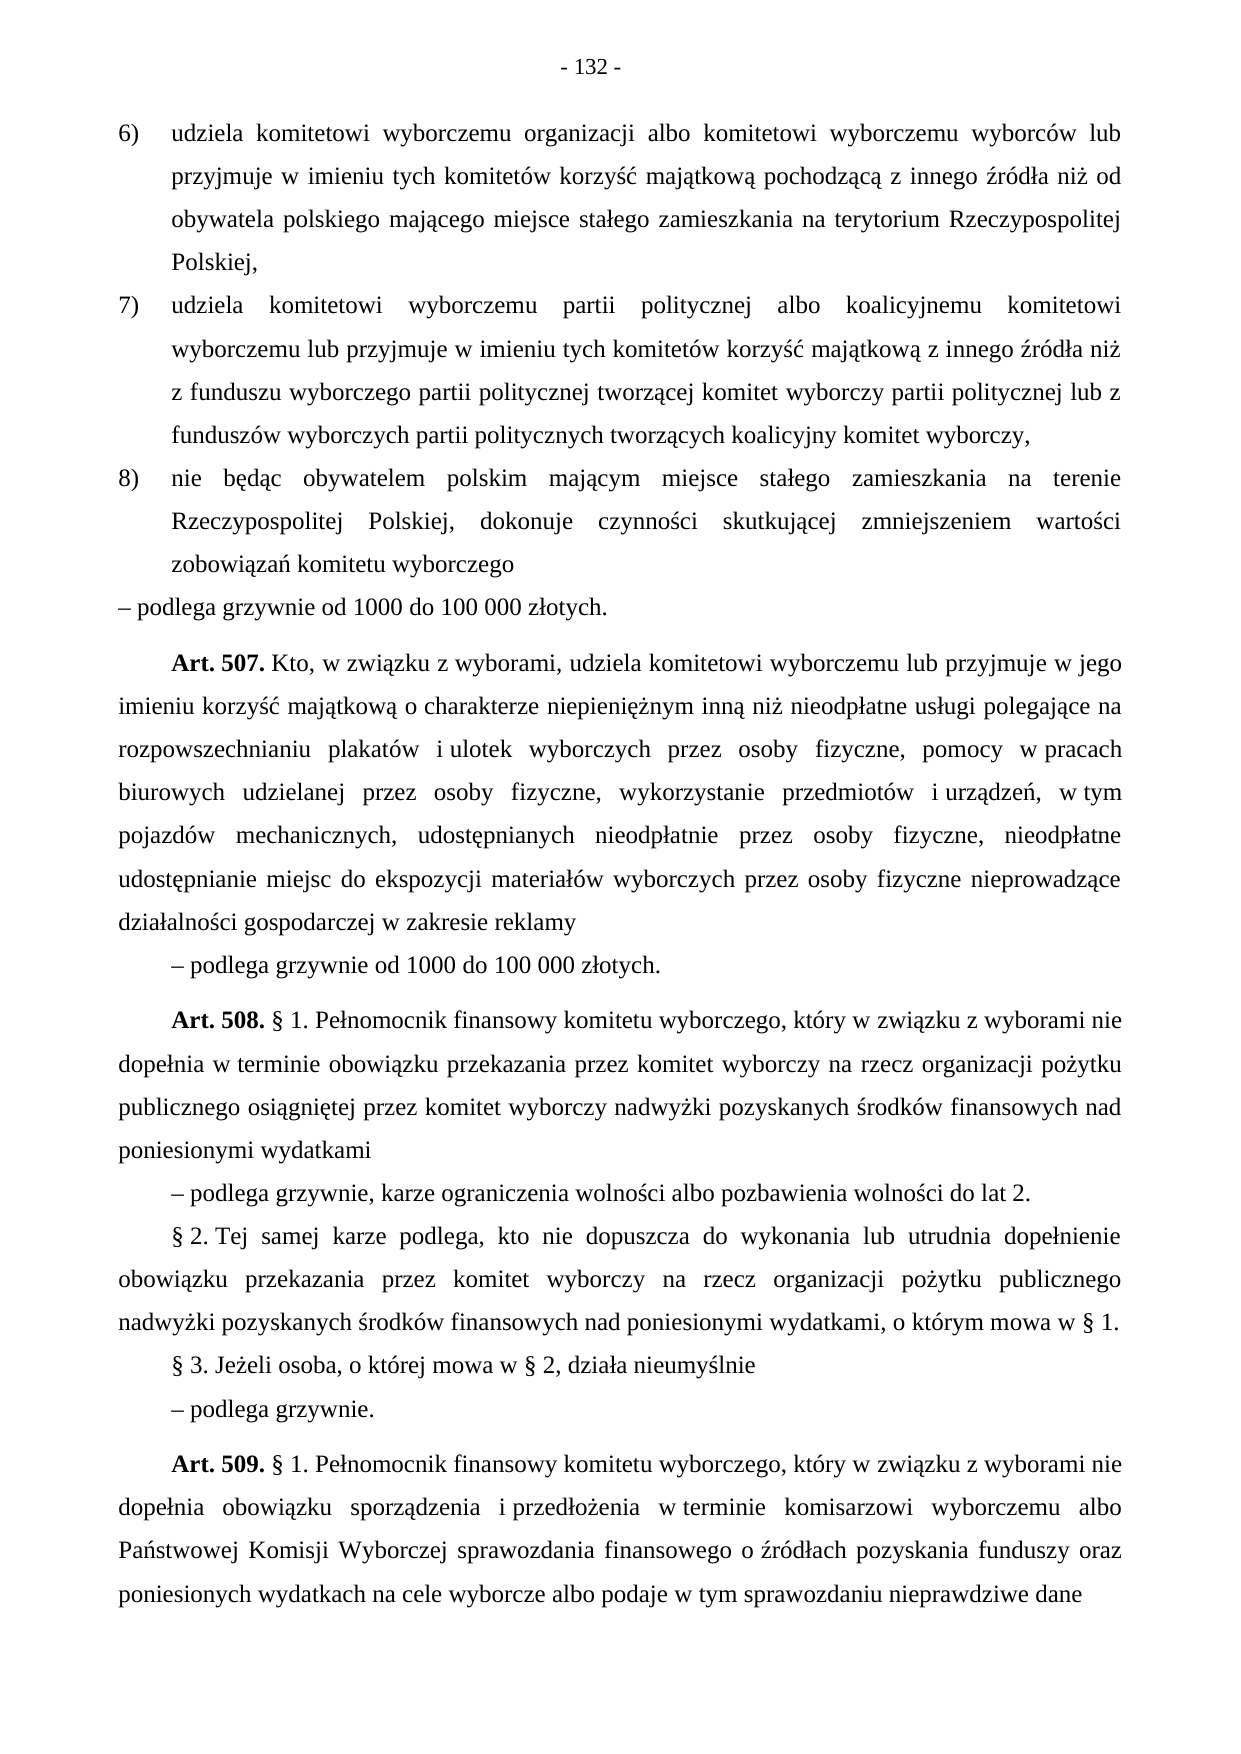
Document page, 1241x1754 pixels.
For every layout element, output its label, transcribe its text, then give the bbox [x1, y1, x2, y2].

text – podlega grzywnie od 1000 do 100 000 złotych. [171, 950, 1122, 979]
text 6) udziela komitetowi wyborczemu organizacji albo komitetowi wyborczemu wyborców lub przyjmuje w imieniu tych komitetów korzyść majątkową pochodzącą z innego źródła niż od obywatela polskiego mającego miejsce stałego zamieszkania na terytorium Rzeczypospolitej Polskiej, [118, 118, 1122, 276]
text Art. 508. § 1. Pełnomocnik finansowy komitetu wyborczego, który w związku z wyborami nie dopełnia w terminie obowiązku przekazania przez komitet wyborczy na rzecz organizacji pożytku publicznego osiągniętej przez komitet wyborczy nadwyżki pozyskanych środków finansowych nad poniesionymi wydatkami [118, 1006, 1122, 1164]
text § 2. Tej samej karze podlega, kto nie dopuszcza do wykonania lub utrudnia dopełnienie obowiązku przekazania przez komitet wyborczy na rzecz organizacji pożytku publicznego nadwyżki pozyskanych środków finansowych nad poniesionymi wydatkami, o którym mowa w § 1. [118, 1221, 1122, 1336]
text 7) udziela komitetowi wyborczemu partii politycznej albo koalicyjnemu komitetowi wyborczemu lub przyjmuje w imieniu tych komitetów korzyść majątkową z innego źródła niż z funduszu wyborczego partii politycznej tworzącej komitet wyborczy partii politycznej lub z funduszów wyborczych partii politycznych tworzących koalicyjny komitet wyborczy, [118, 291, 1122, 449]
text – podlega grzywnie. [171, 1394, 1122, 1422]
text – podlega grzywnie, karze ograniczenia wolności albo pozbawienia wolności do lat 2. [171, 1178, 1122, 1207]
text 8) nie będąc obywatelem polskim mającym miejsce stałego zamieszkania na terenie Rzeczypospolitej Polskiej, dokonuje czynności skutkującej zmniejszeniem wartości zobowiązań komitetu wyborczego [118, 463, 1122, 578]
text § 3. Jeżeli osoba, o której mowa w § 2, działa nieumyślnie [118, 1351, 1122, 1379]
text Art. 507. Kto, w związku z wyborami, udziela komitetowi wyborczemu lub przyjmuje w jego imieniu korzyść majątkową o charakterze niepieniężnym inną niż nieodpłatne usługi polegające na rozpowszechnianiu plakatów i ulotek wyborczych przez osoby fizyczne, pomocy w pracach biurowych udzielanej przez osoby fizyczne, wykorzystanie przedmiotów i urządzeń, w tym pojazdów mechanicznych, udostępnianych nieodpłatnie przez osoby fizyczne, nieodpłatne udostępnianie miejsc do ekspozycji materiałów wyborczych przez osoby fizyczne nieprowadzące działalności gospodarczej w zakresie reklamy [118, 648, 1122, 936]
text – podlega grzywnie od 1000 do 100 000 złotych. [118, 592, 1122, 621]
text Art. 509. § 1. Pełnomocnik finansowy komitetu wyborczego, który w związku z wyborami nie dopełnia obowiązku sporządzenia i przedłożenia w terminie komisarzowi wyborczemu albo Państwowej Komisji Wyborczej sprawozdania finansowego o źródłach pozyskania funduszy oraz poniesionych wydatkach na cele wyborcze albo podaje w tym sprawozdaniu nieprawdziwe dane [118, 1449, 1122, 1607]
